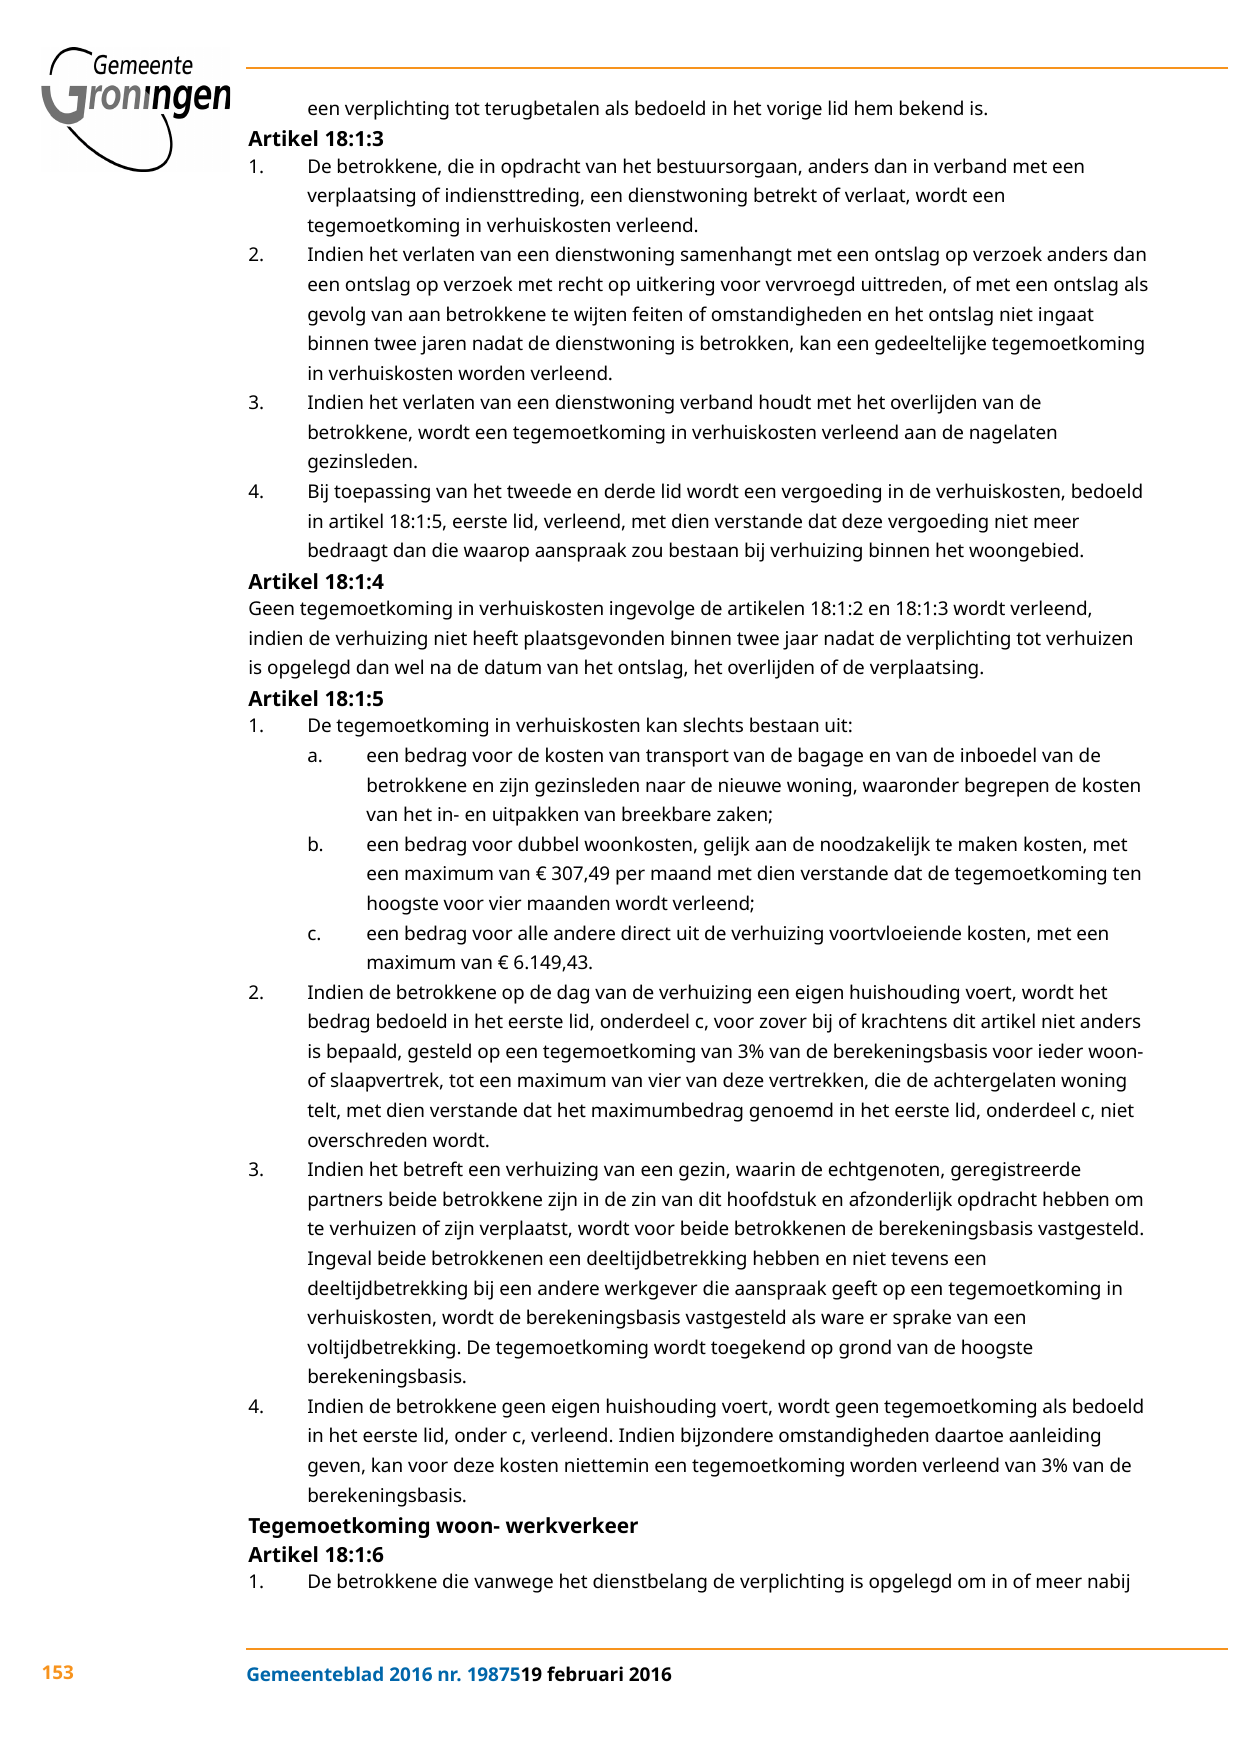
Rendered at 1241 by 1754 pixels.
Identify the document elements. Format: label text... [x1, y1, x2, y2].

list De tegemoetkoming in verhuiskosten kan slechts bestaan uit: [248, 713, 1152, 738]
text Artikel 18:1:6 [248, 1540, 1152, 1568]
text Artikel 18:1:5 [248, 684, 1152, 713]
list Indien de betrokkene op de dag van de verhuizing een eigen huishouding voert, wordt het bedrag bedoeld in het eerste lid, onderdeel c, voor zover bij of krachtens dit artikel niet anders is bepaald, gesteld op een tegemoetkoming van 3% van de berekeningsbasis voor ieder woon- of slaapvertrek, tot een maximum van vier van deze vertrekken, die de achtergelaten woning telt, met dien verstande dat het maximumbedrag genoemd in het eerste lid, onderdeel c, niet overschreden wordt. [248, 979, 1152, 1152]
list Indien de betrokkene geen eigen huishouding voert, wordt geen tegemoetkoming als bedoeld in het eerste lid, onder c, verleend. Indien bijzondere omstandigheden daartoe aanleiding geven, kan voor deze kosten niettemin een tegemoetkoming worden verleend van 3% van de berekeningsbasis. [248, 1393, 1152, 1507]
text Tegemoetkoming woon- werkverkeer [248, 1511, 1152, 1540]
text Artikel 18:1:3 [248, 124, 1152, 153]
list een bedrag voor de kosten van transport van de bagage en van de inboedel van de betrokkene en zijn gezinsleden naar de nieuwe woning, waaronder begrepen de kosten van het in- en uitpakken van breekbare zaken; [307, 742, 1152, 827]
list De betrokkene die vanwege het dienstbelang de verplichting is opgelegd om in of meer nabij [248, 1568, 1152, 1594]
list Bij toepassing van het tweede en derde lid wordt een vergoeding in de verhuiskosten, bedoeld in artikel 18:1:5, eerste lid, verleend, met dien verstande dat deze vergoeding niet meer bedraagt dan die waarop aanspraak zou bestaan bij verhuizing binnen het woongebied. [248, 478, 1152, 563]
list De betrokkene, die in opdracht van het bestuursorgaan, anders dan in verband met een verplaatsing of indiensttreding, een dienstwoning betrekt of verlaat, wordt een tegemoetkoming in verhuiskosten verleend. [248, 153, 1152, 238]
list Indien het verlaten van een dienstwoning verband houdt met het overlijden van de betrokkene, wordt een tegemoetkoming in verhuiskosten verleend aan de nagelaten gezinsleden. [248, 389, 1152, 474]
list een bedrag voor dubbel woonkosten, gelijk aan de noodzakelijk te maken kosten, met een maximum van € 307,49 per maand met dien verstande dat de tegemoetkoming ten hoogste voor vier maanden wordt verleend; [307, 831, 1152, 916]
list een bedrag voor alle andere direct uit de verhuizing voortvloeiende kosten, met een maximum van € 6.149,43. [307, 920, 1152, 975]
list een verplichting tot terugbetalen als bedoeld in het vorige lid hem bekend is. [248, 95, 1152, 121]
list Indien het verlaten van een dienstwoning samenhangt met een ontslag op verzoek anders dan een ontslag op verzoek met recht op uitkering voor vervroegd uittreden, of met een ontslag als gevolg van aan betrokkene te wijten feiten of omstandigheden en het ontslag niet ingaat binnen twee jaren nadat de dienstwoning is betrokken, kan een gedeeltelijke tegemoetkoming in verhuiskosten worden verleend. [248, 242, 1152, 386]
text Geen tegemoetkoming in verhuiskosten ingevolge de artikelen 18:1:2 en 18:1:3 wordt verleend, indien de verhuizing niet heeft plaatsgevonden binnen twee jaar nadat de verplichting tot verhuizen is opgelegd dan wel na de datum van het ontslag, het overlijden of de verplaatsing. [248, 595, 1152, 680]
text Artikel 18:1:4 [248, 567, 1152, 595]
picture [41, 47, 231, 172]
list Indien het betreft een verhuizing van een gezin, waarin de echtgenoten, geregistreerde partners beide betrokkene zijn in de zin van dit hoofdstuk en afzonderlijk opdracht hebben om te verhuizen of zijn verplaatst, wordt voor beide betrokkenen de berekeningsbasis vastgesteld. Ingeval beide betrokkenen een deeltijdbetrekking hebben en niet tevens een deeltijdbetrekking bij een andere werkgever die aanspraak geeft op een tegemoetkoming in verhuiskosten, wordt de berekeningsbasis vastgesteld als ware er sprake van een voltijdbetrekking. De tegemoetkoming wordt toegekend op grond van de hoogste berekeningsbasis. [248, 1156, 1152, 1389]
